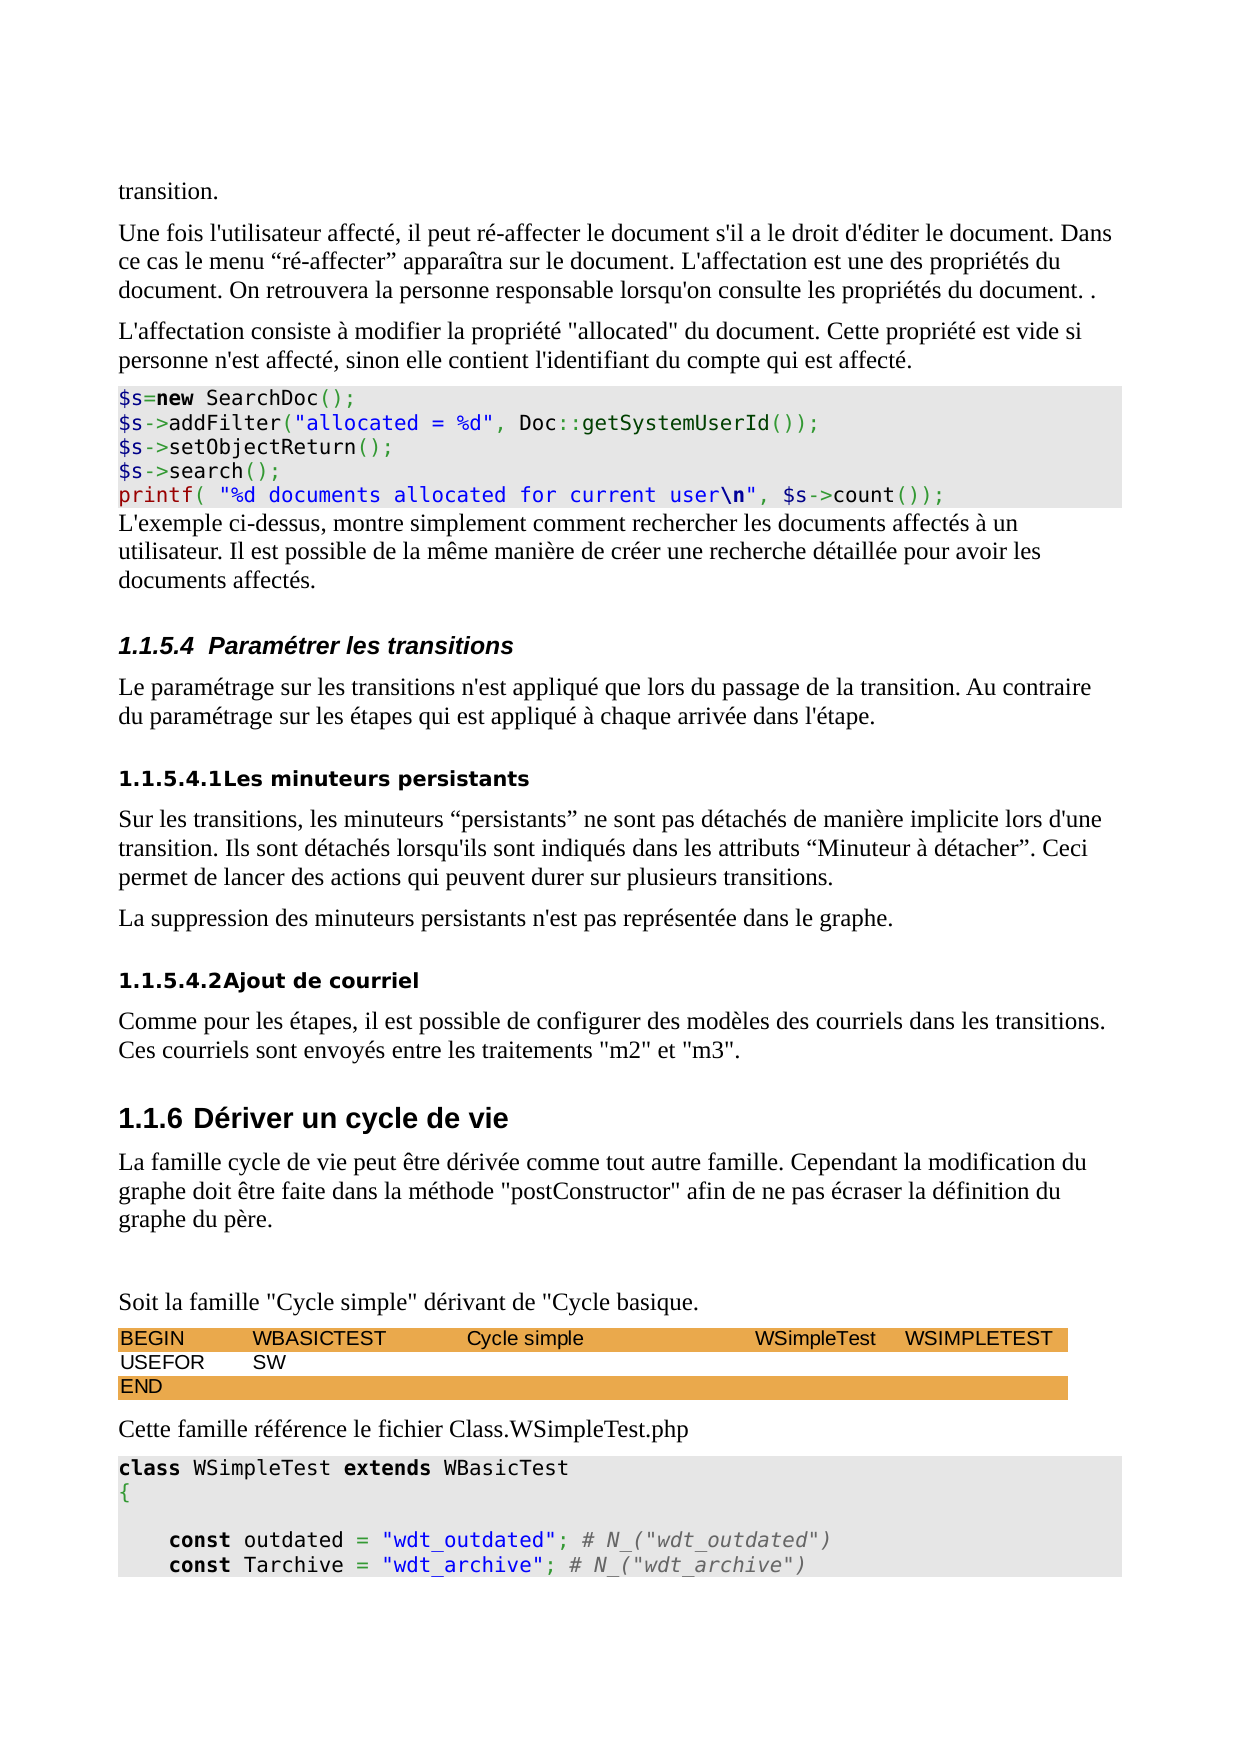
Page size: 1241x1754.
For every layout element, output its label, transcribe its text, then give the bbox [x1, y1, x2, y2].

text Sur les transitions, les minuteurs “persistants” ne sont pas détachés de manière implicite lors d'une transition. Ils sont détachés lorsqu'ils sont indiqués dans les attributs “Minuteur à détacher”. Ceci permet de lancer des actions qui peuvent durer sur plusieurs transitions. [118, 804, 1122, 891]
text Comme pour les étapes, il est possible de configurer des modèles des courriels dans les transitions. Ces courriels sont envoyés entre les traitements "m2" et "m3". [118, 1006, 1122, 1063]
text Une fois l'utilisateur affecté, il peut ré-affecter le document s'il a le droit d'éditer le document. Dans ce cas le menu “ré-affecter” apparaîtra sur le document. L'affectation est une des propriétés du document. On retrouvera la personne responsable lorsqu'on consulte les propriétés du document. . [118, 218, 1122, 304]
text $s->search(); [118, 459, 1122, 483]
text class WSimpleTest extends WBasicTest [118, 1456, 1122, 1480]
text L'exemple ci-dessus, montre simplement comment rechercher les documents affectés à un utilisateur. Il est possible de la même manière de créer une recherche détaillée pour avoir les documents affectés. [118, 508, 1122, 594]
text $s->setObjectReturn(); [118, 435, 1122, 459]
text transition. [118, 176, 1122, 205]
text printf( "%d documents allocated for current user\n", $s->count()); [118, 483, 1122, 508]
subtitle Ajout de courriel [118, 969, 1122, 993]
subtitle Paramétrer les transitions [118, 631, 1122, 660]
subtitle Les minuteurs persistants [118, 767, 1122, 792]
text La famille cycle de vie peut être dérivée comme tout autre famille. Cependant la modification du graphe doit être faite dans la méthode "postConstructor" afin de ne pas écraser la définition du graphe du père. [118, 1147, 1122, 1233]
text Le paramétrage sur les transitions n'est appliqué que lors du passage de la transition. Au contraire du paramétrage sur les étapes qui est appliqué à chaque arrivée dans l'étape. [118, 672, 1122, 730]
text const outdated = "wdt_outdated"; # N_("wdt_outdated") [118, 1528, 1122, 1553]
text La suppression des minuteurs persistants n'est pas représentée dans le graphe. [118, 903, 1122, 932]
text { [118, 1480, 1122, 1504]
subtitle Dériver un cycle de vie [118, 1101, 1122, 1134]
text Soit la famille "Cycle simple" dérivant de "Cycle basique. [118, 1287, 1122, 1316]
text $s->addFilter("allocated = %d", Doc::getSystemUserId()); [118, 411, 1122, 435]
text Cette famille référence le fichier Class.WSimpleTest.php [118, 1414, 1122, 1443]
text L'affectation consiste à modifier la propriété "allocated" du document. Cette propriété est vide si personne n'est affecté, sinon elle contient l'identifiant du compte qui est affecté. [118, 316, 1122, 374]
text $s=new SearchDoc(); [118, 386, 1122, 411]
text const Tarchive = "wdt_archive"; # N_("wdt_archive") [118, 1553, 1122, 1577]
